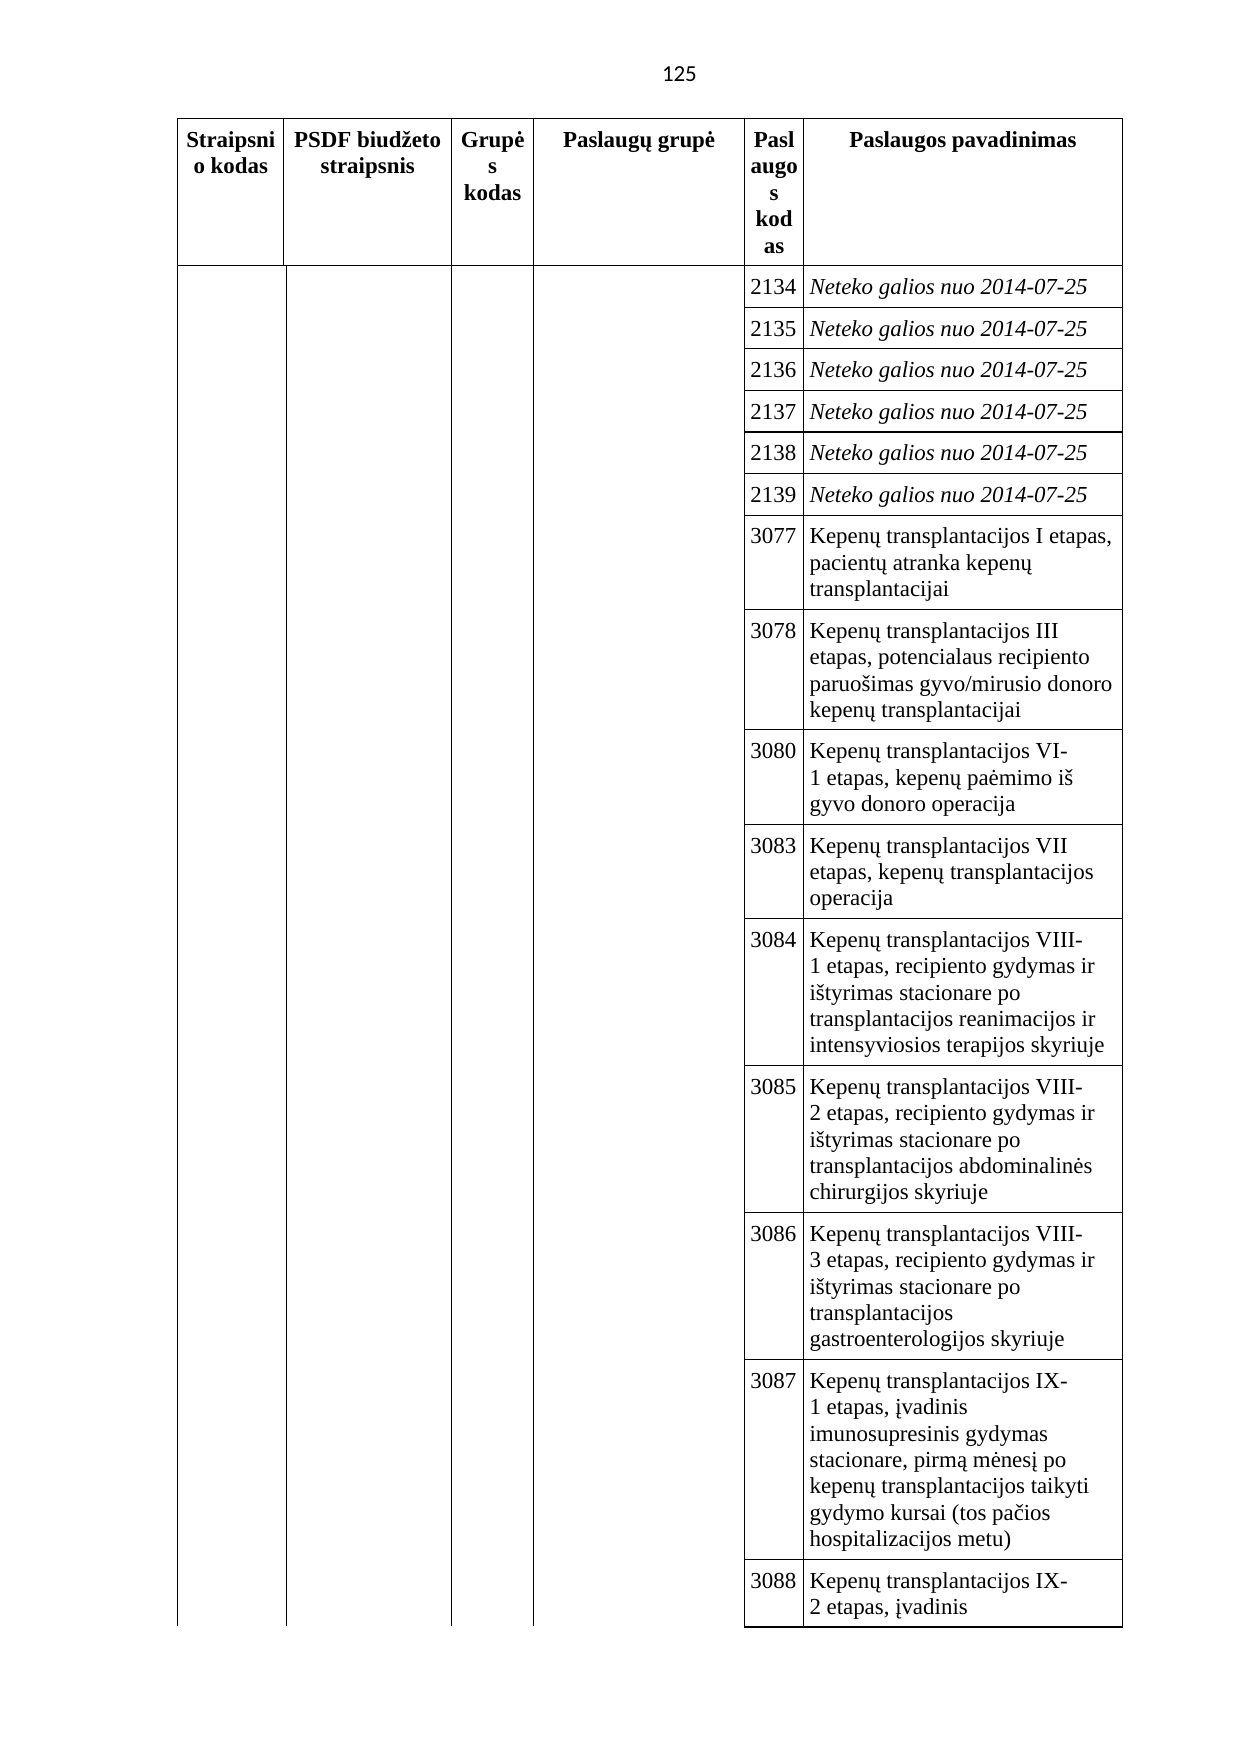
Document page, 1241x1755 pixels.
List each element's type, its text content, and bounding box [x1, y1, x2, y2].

table_cell [534, 1359, 744, 1558]
table_cell 2137 [745, 391, 803, 431]
table_cell [178, 515, 286, 609]
table_cell [452, 348, 533, 390]
table_cell [178, 348, 286, 390]
table_cell [452, 307, 533, 348]
table_cell [178, 918, 286, 1065]
table_cell [534, 609, 744, 729]
table_cell [287, 266, 451, 307]
table_cell [178, 390, 286, 431]
table_cell [534, 515, 744, 609]
table_header Grupės kodas [452, 119, 533, 265]
table_cell [452, 1212, 533, 1359]
table_cell Kepenų transplantacijos VIII-3 etapas, recipiento gydymas ir ištyrimas stacionare po transplantacijos gastroenterologijos skyriuje [804, 1213, 1122, 1359]
table_cell [452, 609, 533, 729]
table_cell 2139 [745, 474, 803, 514]
table_cell [287, 1559, 451, 1626]
table_cell Neteko galios nuo 2014-07-25 [804, 308, 1122, 348]
table_cell [452, 729, 533, 824]
table_cell Kepenų transplantacijos VI-1 etapas, kepenų paėmimo iš gyvo donoro operacija [804, 730, 1122, 824]
table_cell [534, 473, 744, 514]
table_cell 2136 [745, 349, 803, 390]
table_cell [287, 1359, 451, 1558]
table_header Paslaugos pavadinimas [804, 119, 1122, 265]
table_cell 2135 [745, 308, 803, 348]
table_cell [178, 1212, 286, 1359]
table_cell [178, 824, 286, 918]
table_cell [534, 431, 744, 473]
table_cell 3086 [745, 1213, 803, 1359]
table_cell Neteko galios nuo 2014-07-25 [804, 474, 1122, 514]
table_cell 3078 [745, 610, 803, 729]
table_cell [178, 609, 286, 729]
table_cell [452, 515, 533, 609]
table_cell [287, 918, 451, 1065]
table_cell [287, 1065, 451, 1212]
table_cell [534, 1065, 744, 1212]
table_cell [534, 348, 744, 390]
table_cell [287, 609, 451, 729]
table_cell Kepenų transplantacijos VII etapas, kepenų transplantacijos operacija [804, 825, 1122, 918]
table_header Paslaugos kodas [745, 119, 803, 265]
table_cell [178, 473, 286, 514]
table_cell 3088 [745, 1560, 803, 1626]
table_cell Neteko galios nuo 2014-07-25 [804, 391, 1122, 431]
table_cell [178, 729, 286, 824]
table_cell Neteko galios nuo 2014-07-25 [804, 266, 1122, 307]
table_cell [534, 1559, 744, 1626]
table_cell [178, 1559, 286, 1626]
table_cell 3084 [745, 919, 803, 1065]
table_cell [534, 390, 744, 431]
table_cell [287, 729, 451, 824]
table_cell [452, 1065, 533, 1212]
table_cell [534, 824, 744, 918]
table_cell [287, 1212, 451, 1359]
table_cell Kepenų transplantacijos IX-1 etapas, įvadinis imunosupresinis gydymas stacionare, pirmą mėnesį po kepenų transplantacijos taikyti gydymo kursai (tos pačios hospitalizacijos metu) [804, 1360, 1122, 1558]
table_cell [452, 431, 533, 473]
table_cell [287, 824, 451, 918]
table_cell Kepenų transplantacijos VIII-2 etapas, recipiento gydymas ir ištyrimas stacionare po transplantacijos abdominalinės chirurgijos skyriuje [804, 1066, 1122, 1212]
table_cell 2134 [745, 266, 803, 307]
table_cell 3087 [745, 1360, 803, 1558]
table_cell Kepenų transplantacijos I etapas, pacientų atranka kepenų transplantacijai [804, 516, 1122, 609]
table_cell [178, 307, 286, 348]
table_cell 3080 [745, 730, 803, 824]
table_cell [287, 307, 451, 348]
table_cell [287, 431, 451, 473]
table_header Straipsnio kodas [178, 119, 283, 265]
table_cell [534, 918, 744, 1065]
table_cell [534, 307, 744, 348]
table_cell [452, 1359, 533, 1558]
table_cell [287, 473, 451, 514]
table_cell [452, 824, 533, 918]
table_cell [178, 1065, 286, 1212]
table_cell Neteko galios nuo 2014-07-25 [804, 433, 1122, 473]
table_cell [287, 515, 451, 609]
table_cell Kepenų transplantacijos VIII-1 etapas, recipiento gydymas ir ištyrimas stacionare po transplantacijos reanimacijos ir intensyviosios terapijos skyriuje [804, 919, 1122, 1065]
table_cell [452, 473, 533, 514]
table_cell Kepenų transplantacijos IX-2 etapas, įvadinis [804, 1560, 1122, 1626]
table_cell [452, 918, 533, 1065]
table_cell [178, 431, 286, 473]
table_header PSDF biudžeto straipsnis [284, 119, 451, 265]
table_cell [534, 729, 744, 824]
table_cell [178, 1359, 286, 1558]
table_cell 3085 [745, 1066, 803, 1212]
table_cell [534, 266, 744, 307]
table_cell Neteko galios nuo 2014-07-25 [804, 349, 1122, 390]
table_cell [178, 266, 286, 307]
table_cell 3083 [745, 825, 803, 918]
table_cell [534, 1212, 744, 1359]
table_cell 3077 [745, 516, 803, 609]
table_cell Kepenų transplantacijos III etapas, potencialaus recipiento paruošimas gyvo/mirusio donoro kepenų transplantacijai [804, 610, 1122, 729]
table_cell [452, 1559, 533, 1626]
table_cell [452, 390, 533, 431]
table_cell 2138 [745, 433, 803, 473]
table_header Paslaugų grupė [534, 119, 744, 265]
table_cell [287, 390, 451, 431]
table_cell [452, 266, 533, 307]
table_cell [287, 348, 451, 390]
